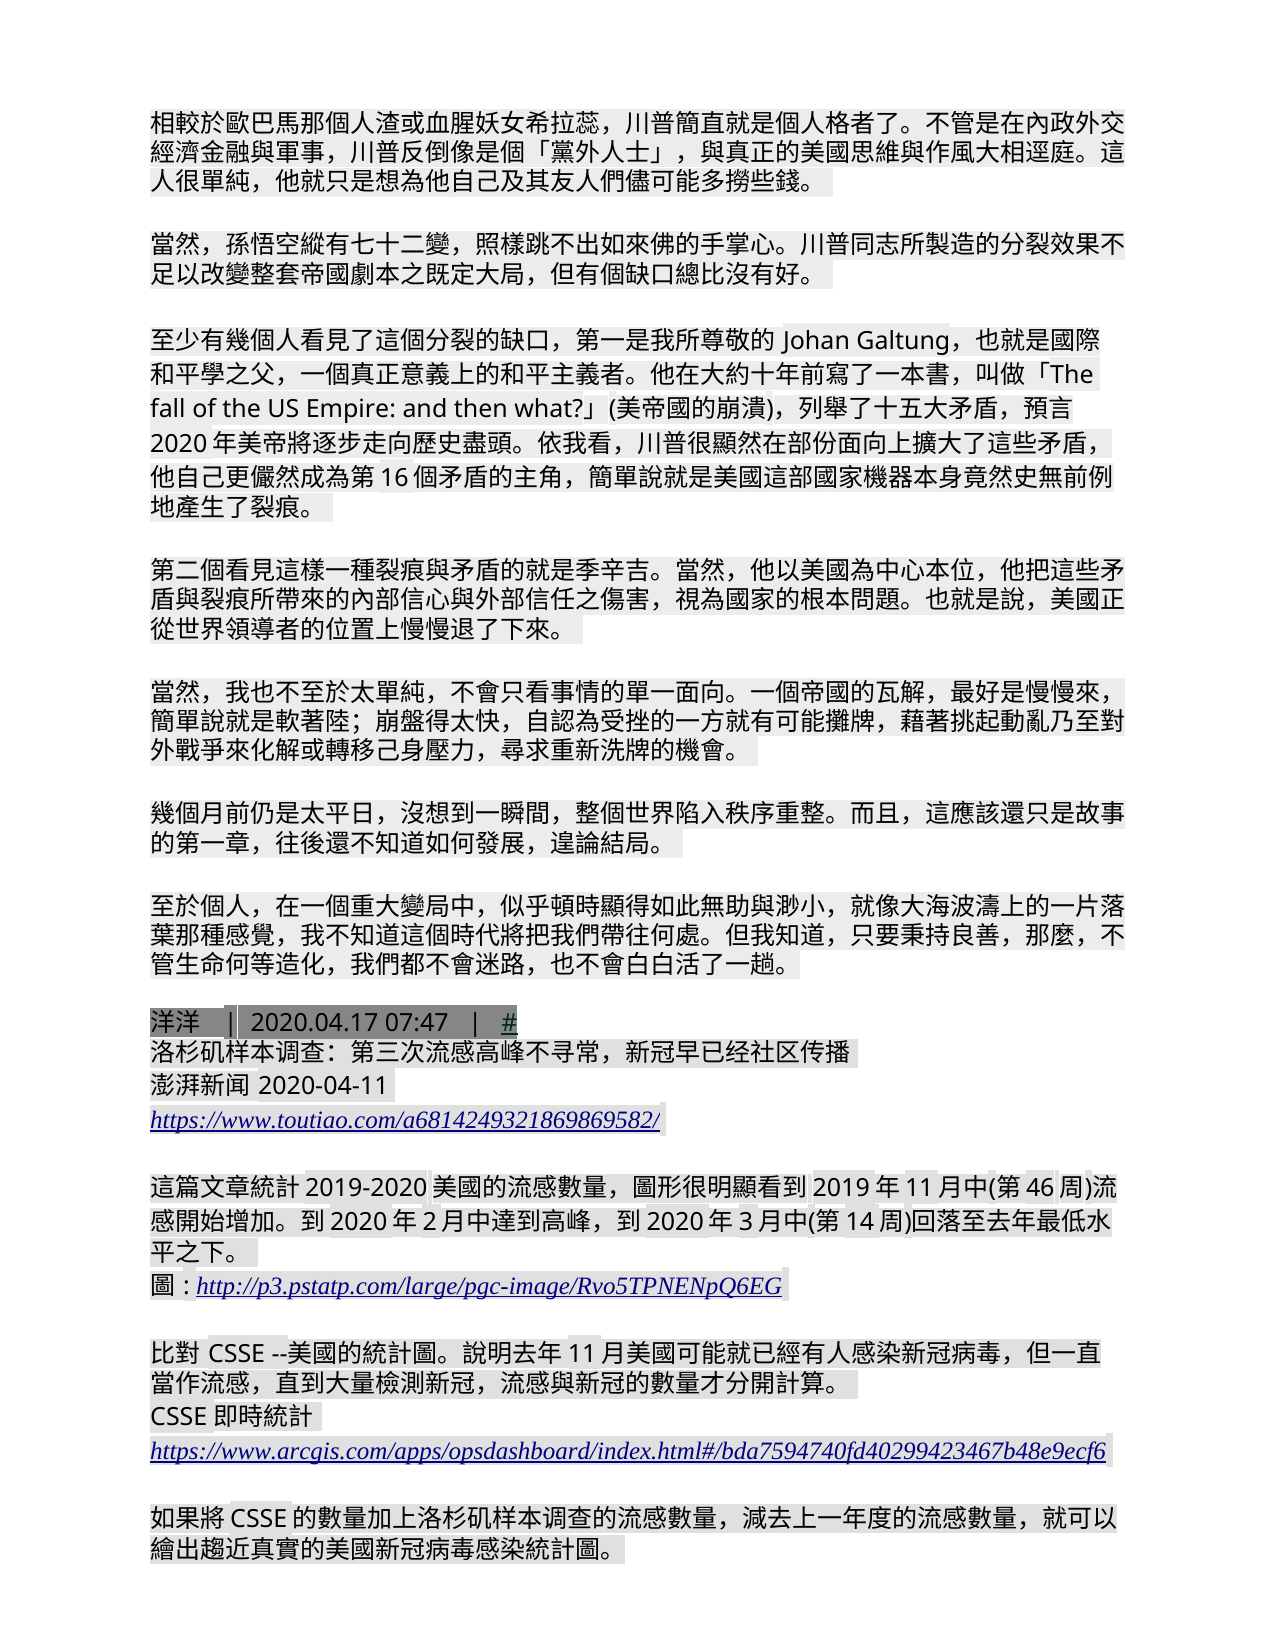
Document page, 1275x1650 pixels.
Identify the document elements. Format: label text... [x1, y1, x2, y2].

text 洋洋 | 2020.04.17 07:47 | # [150, 1004, 1125, 1039]
text 相較於歐巴馬那個人渣或血腥妖女希拉蕊，川普簡直就是個人格者了。不管是在內政外交經濟金融與軍事，川普反倒像是個「黨外人士」，與真正的美國思維與作風大相逕庭。這人很單純，他就只是想為他自己及其友人們儘可能多撈些錢。 當然，孫悟空縱有七十二變，照樣跳不出如來佛的手掌心。川普同志所製造的分裂效果不足以改變整套帝國劇本之既定大局，但有個缺口總比沒有好。 至少有幾個人看見了這個分裂的缺口，第一是我所尊敬的 Johan Galtung，也就是國際和平學之父，一個真正意義上的和平主義者。他在大約十年前寫了一本書，叫做「The fall of the US Empire: and then what?」(美帝國的崩潰)，列舉了十五大矛盾，預言2020年美帝將逐步走向歷史盡頭。依我看，川普很顯然在部份面向上擴大了這些矛盾，他自己更儼然成為第16個矛盾的主角，簡單說就是美國這部國家機器本身竟然史無前例地產生了裂痕。 第二個看見這樣一種裂痕與矛盾的就是季辛吉。當然，他以美國為中心本位，他把這些矛盾與裂痕所帶來的內部信心與外部信任之傷害，視為國家的根本問題。也就是說，美國正從世界領導者的位置上慢慢退了下來。 當然，我也不至於太單純，不會只看事情的單一面向。一個帝國的瓦解，最好是慢慢來，簡單說就是軟著陸；崩盤得太快，自認為受挫的一方就有可能攤牌，藉著挑起動亂乃至對外戰爭來化解或轉移己身壓力，尋求重新洗牌的機會。 幾個月前仍是太平日，沒想到一瞬間，整個世界陷入秩序重整。而且，這應該還只是故事的第一章，往後還不知道如何發展，遑論結局。 至於個人，在一個重大變局中，似乎頓時顯得如此無助與渺小，就像大海波濤上的一片落葉那種感覺，我不知道這個時代將把我們帶往何處。但我知道，只要秉持良善，那麼，不管生命何等造化，我們都不會迷路，也不會白白活了一趟。 [150, 75, 1125, 979]
text 洛杉矶样本调查：第三次流感高峰不寻常，新冠早已经社区传播 澎湃新闻 2020-04-11 https://www.toutiao.com/a6814249321869869582/ 這篇文章統計2019-2020美國的流感數量，圖形很明顯看到2019年11月中(第46周)流感開始增加。到2020年2月中達到高峰，到2020年3月中(第14周)回落至去年最低水平之下。 圖 : http://p3.pstatp.com/large/pgc-image/Rvo5TPNENpQ6EG 比對 CSSE --美國的統計圖。說明去年11月美國可能就已經有人感染新冠病毒，但一直當作流感，直到大量檢測新冠，流感與新冠的數量才分開計算。 CSSE 即時統計 https://www.arcgis.com/apps/opsdashboard/index.html#/bda7594740fd40299423467b48e9ecf6 如果將CSSE的數量加上洛杉矶样本调查的流感數量，減去上一年度的流感數量，就可以繪出趨近真實的美國新冠病毒感染統計圖。 [150, 1039, 1125, 1564]
